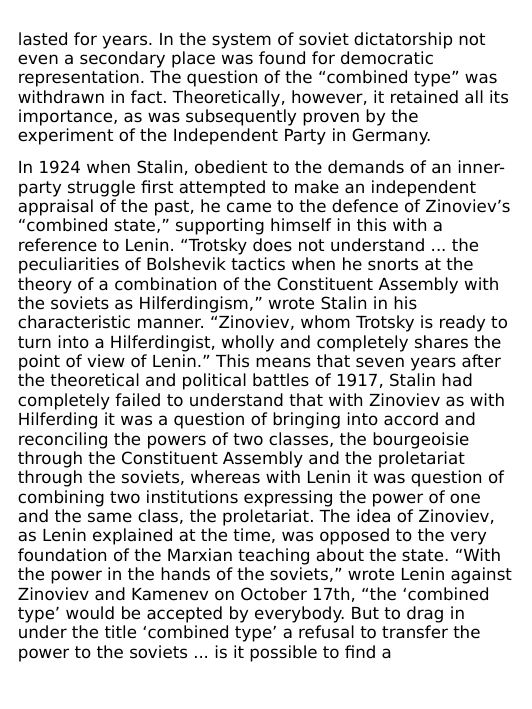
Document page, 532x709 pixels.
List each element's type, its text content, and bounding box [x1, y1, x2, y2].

text In 1924 when Stalin, obedient to the demands of an inner-party struggle first attempted to make an independent appraisal of the past, he came to the defence of Zinoviev’s “combined state,” supporting himself in this with a reference to Lenin. “Trotsky does not understand ... the peculiarities of Bolshevik tactics when he snorts at the theory of a combination of the Constituent Assembly with the soviets as Hilferdingism,” wrote Stalin in his characteristic manner. “Zinoviev, whom Trotsky is ready to turn into a Hilferdingist, wholly and completely shares the point of view of Lenin.” This means that seven years after the theoretical and political battles of 1917, Stalin had completely failed to understand that with Zinoviev as with Hilferding it was a question of bringing into accord and reconciling the powers of two classes, the bourgeoisie through the Constituent Assembly and the proletariat through the soviets, whereas with Lenin it was question of combining two institutions expressing the power of one and the same class, the proletariat. The idea of Zinoviev, as Lenin explained at the time, was opposed to the very foundation of the Marxian teaching about the state. “With the power in the hands of the soviets,” wrote Lenin against Zinoviev and Kamenev on October 17th, “the ‘combined type’ would be accepted by everybody. But to drag in under the title ‘combined type’ a refusal to transfer the power to the soviets ... is it possible to find a [18, 158, 514, 662]
text lasted for years. In the system of soviet dictatorship not even a secondary place was found for democratic representation. The question of the “combined type” was withdrawn in fact. Theoretically, however, it retained all its importance, as was subsequently proven by the experiment of the Independent Party in Germany. [18, 29, 514, 146]
